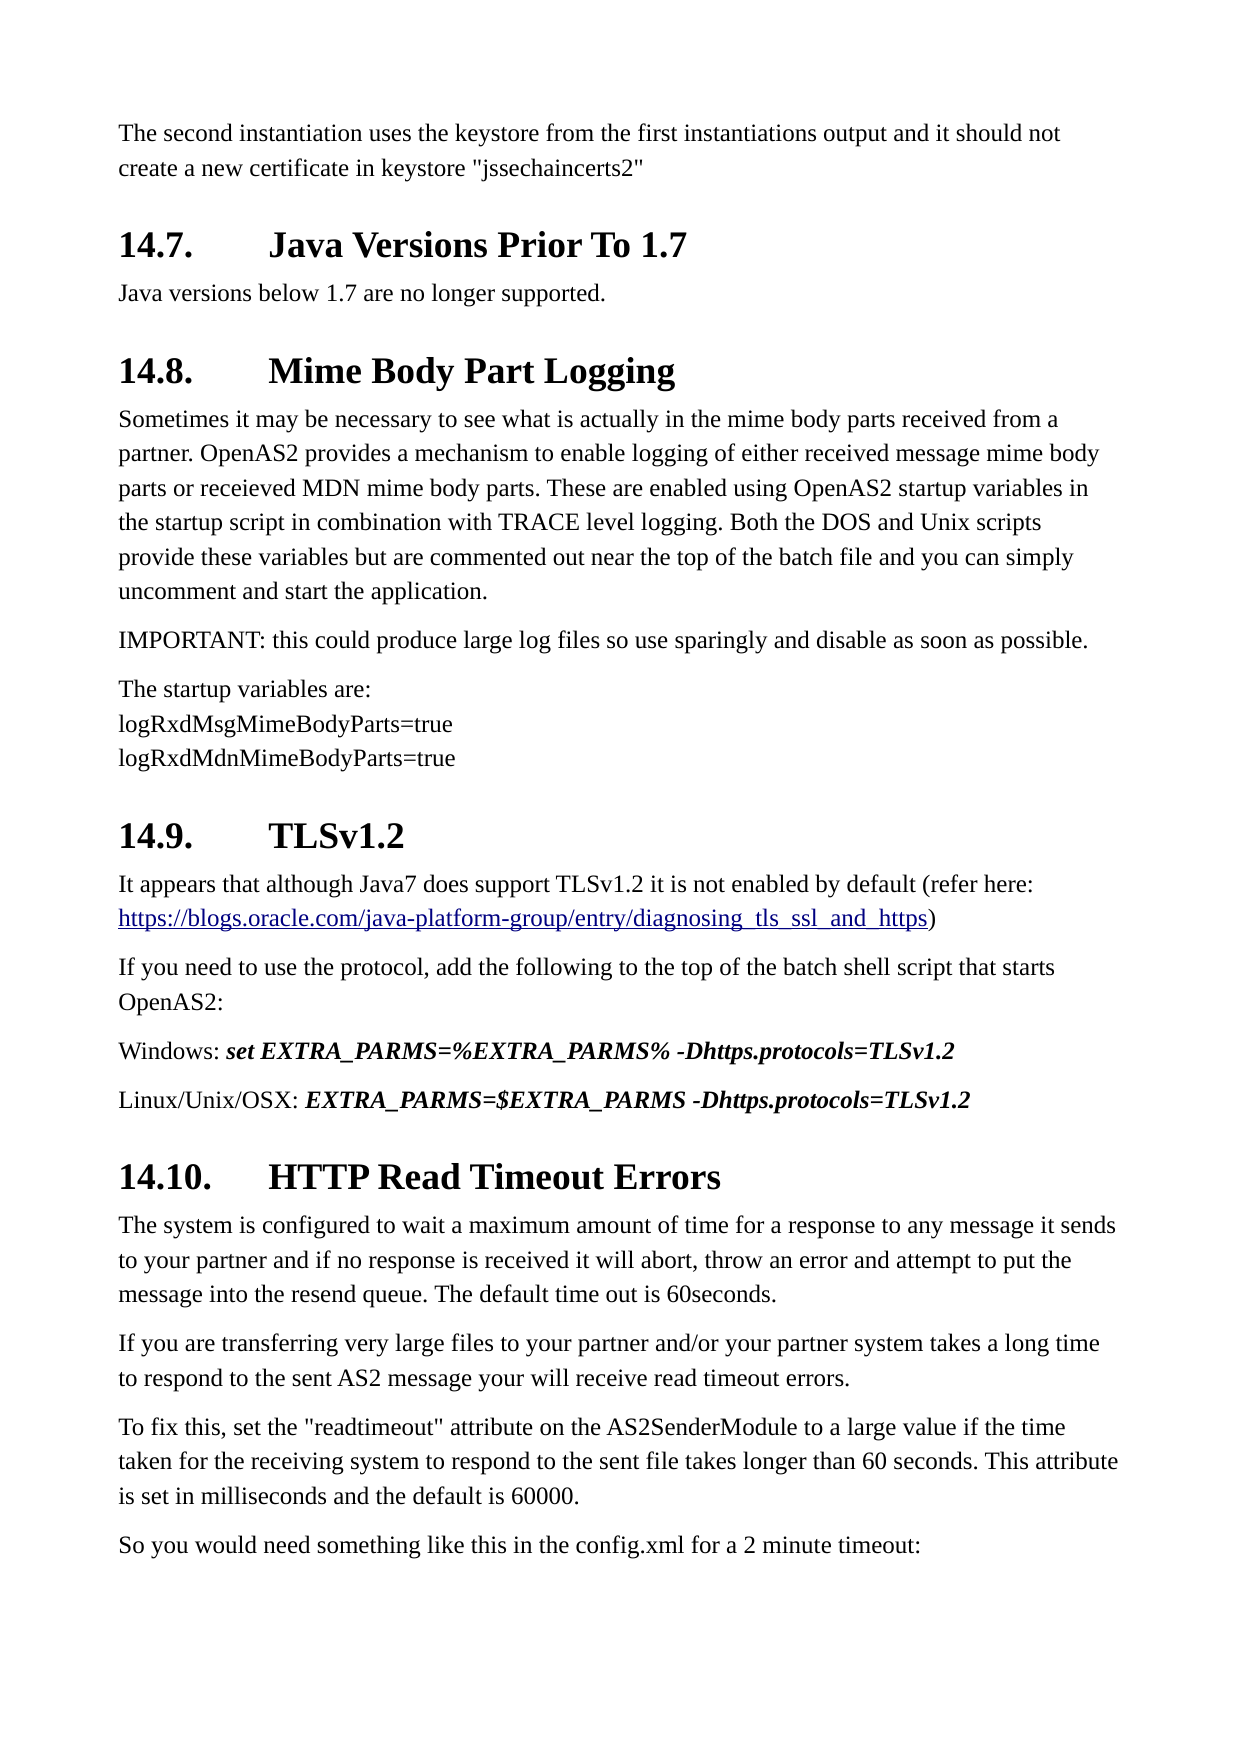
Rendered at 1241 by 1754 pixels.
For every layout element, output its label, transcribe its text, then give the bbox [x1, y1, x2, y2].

text If you need to use the protocol, add the following to the top of the batch shell script that starts OpenAS2: [118, 952, 1122, 1015]
text IMPORTANT: this could produce large log files so use sparingly and disable as soon as possible. [118, 625, 1122, 654]
text The system is configured to wait a maximum amount of time for a response to any message it sends to your partner and if no response is received it will abort, throw an error and attempt to put the message into the resend queue. The default time out is 60seconds. [118, 1210, 1122, 1308]
text The second instantiation uses the keystore from the first instantiations output and it should not create a new certificate in keystore "jssechaincerts2" [118, 118, 1122, 181]
subtitle TLSv1.2 [118, 813, 1122, 856]
text Java versions below 1.7 are no longer supported. [118, 278, 1122, 307]
subtitle Mime Body Part Logging [118, 348, 1122, 391]
text The startup variables are: logRxdMsgMimeBodyParts=true logRxdMdnMimeBodyParts=true [118, 674, 1122, 772]
text If you are transferring very large files to your partner and/or your partner system takes a long time to respond to the sent AS2 message your will receive read timeout errors. [118, 1328, 1122, 1392]
text Linux/Unix/OSX: EXTRA_PARMS=$EXTRA_PARMS -Dhttps.protocols=TLSv1.2 [118, 1085, 1122, 1113]
text So you would need something like this in the config.xml for a 2 minute timeout: [118, 1530, 1122, 1559]
text To fix this, set the "readtimeout" attribute on the AS2SenderModule to a large value if the time taken for the receiving system to respond to the sent file takes longer than 60 seconds. This attribute is set in milliseconds and the default is 60000. [118, 1412, 1122, 1509]
text Windows: set EXTRA_PARMS=%EXTRA_PARMS% -Dhttps.protocols=TLSv1.2 [118, 1036, 1122, 1064]
subtitle Java Versions Prior To 1.7 [118, 222, 1122, 266]
subtitle HTTP Read Timeout Errors [118, 1155, 1122, 1198]
text It appears that although Java7 does support TLSv1.2 it is not enabled by default (refer here: https://blogs.oracle.com/java-platform-group/entry/diagnosing_tls_ssl_and_https) [118, 869, 1122, 932]
text Sometimes it may be necessary to see what is actually in the mime body parts received from a partner. OpenAS2 provides a mechanism to enable logging of either received message mime body parts or receieved MDN mime body parts. These are enabled using OpenAS2 startup variables in the startup script in combination with TRACE level logging. Both the DOS and Unix scripts provide these variables but are commented out near the top of the batch file and you can simply uncomment and start the application. [118, 404, 1122, 605]
